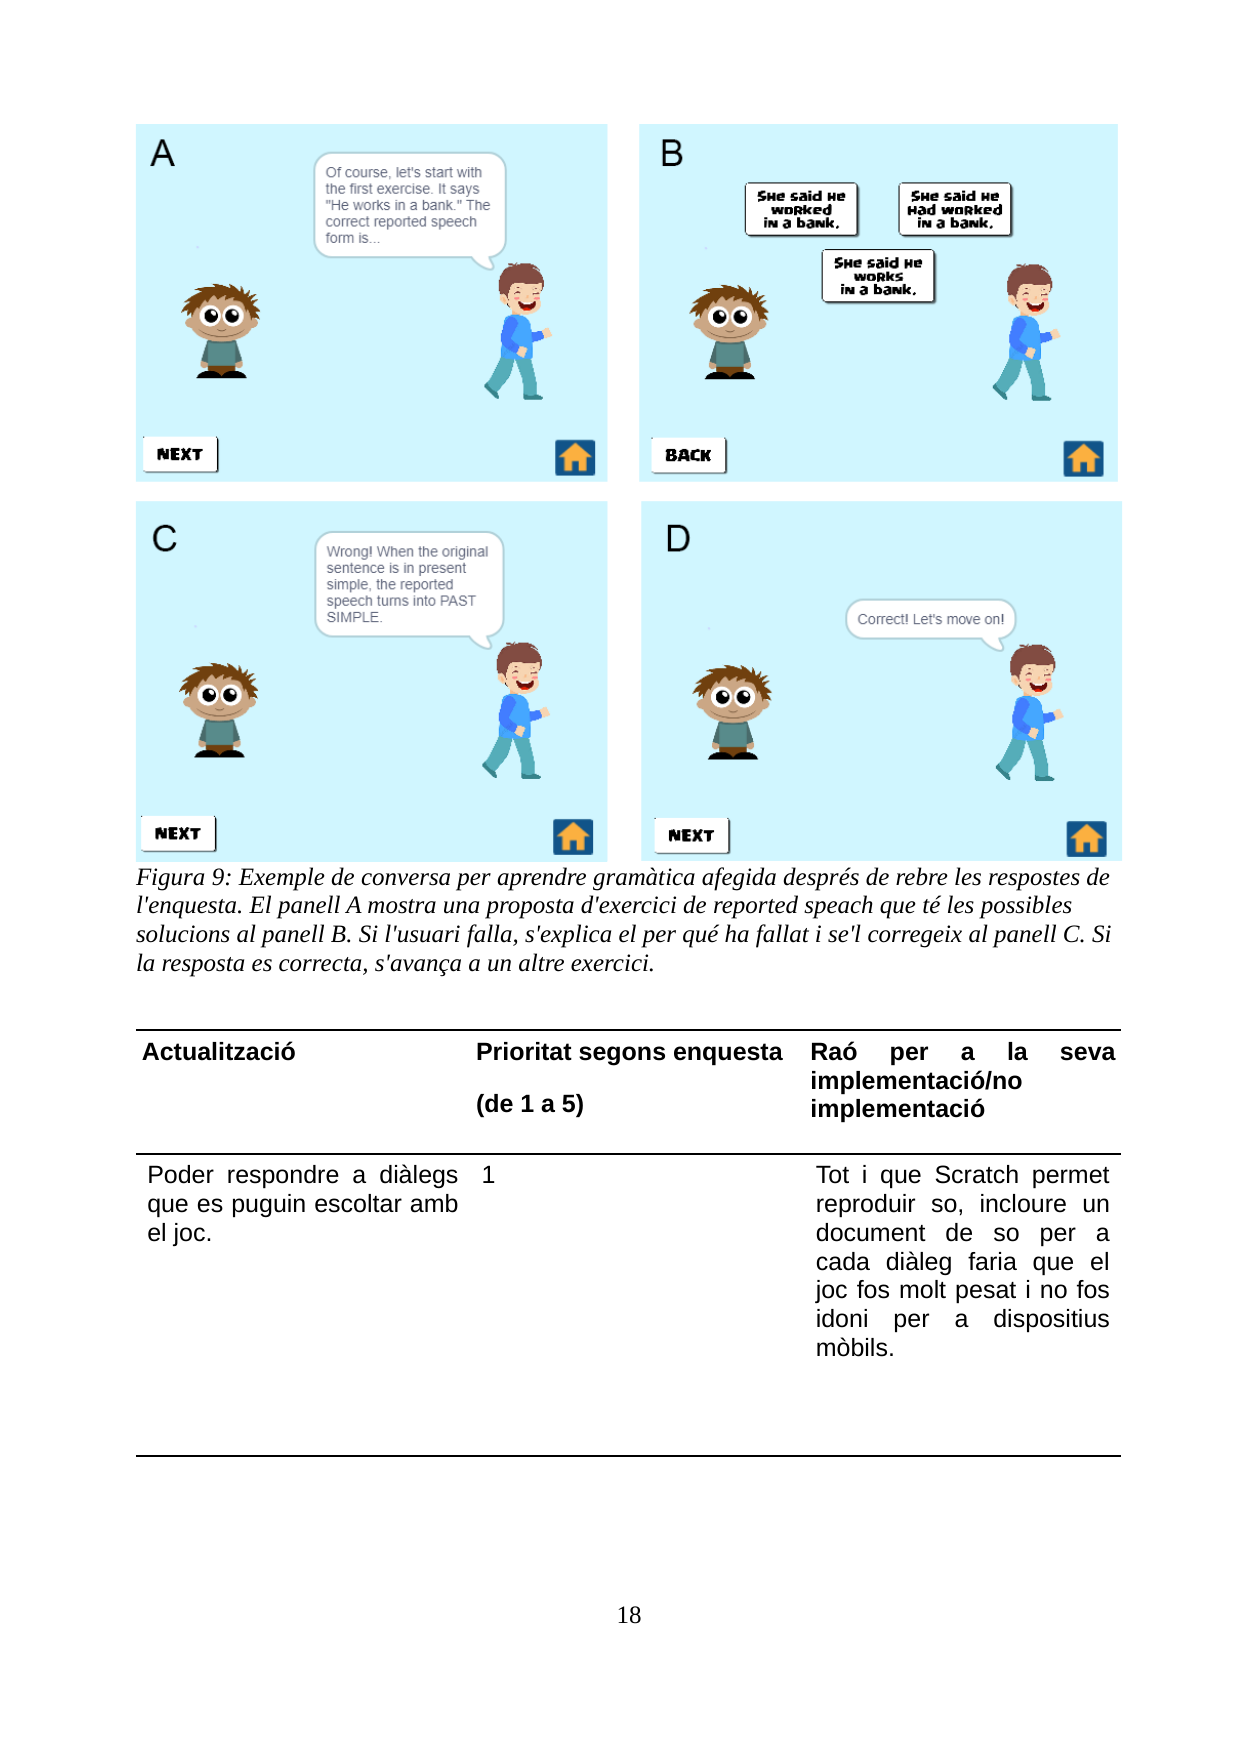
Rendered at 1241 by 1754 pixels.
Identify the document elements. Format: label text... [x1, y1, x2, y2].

table_header Raó per a la seva implementació/no implementació [804, 1031, 1121, 1152]
table_cell [470, 1391, 804, 1455]
picture [135, 124, 1123, 862]
table_header Actualització [136, 1031, 470, 1152]
table_cell [804, 1391, 1121, 1455]
table_cell 1 [470, 1155, 804, 1391]
text Figura 9: Exemple de conversa per aprendre gramàtica afegida després de rebre les respostes de l'enquesta. El panell A mostra una proposta d'exercici de reported speach que té les possibles solucions al panell B. Si l'usuari falla, s'explica el per qué ha fallat i se'l corregeix al panell C. Si la resposta es correcta, s'avança a un altre exercici. [136, 862, 1122, 977]
table_cell [136, 1391, 470, 1455]
table_header Prioritat segons enquesta (de 1 a 5) [470, 1031, 804, 1152]
table_cell Tot i que Scratch permet reproduir so, incloure un document de so per a cada diàleg faria que el joc fos molt pesat i no fos idoni per a dispositius mòbils. [804, 1155, 1121, 1391]
table_cell Poder respondre a diàlegs que es puguin escoltar amb el joc. [136, 1155, 470, 1391]
